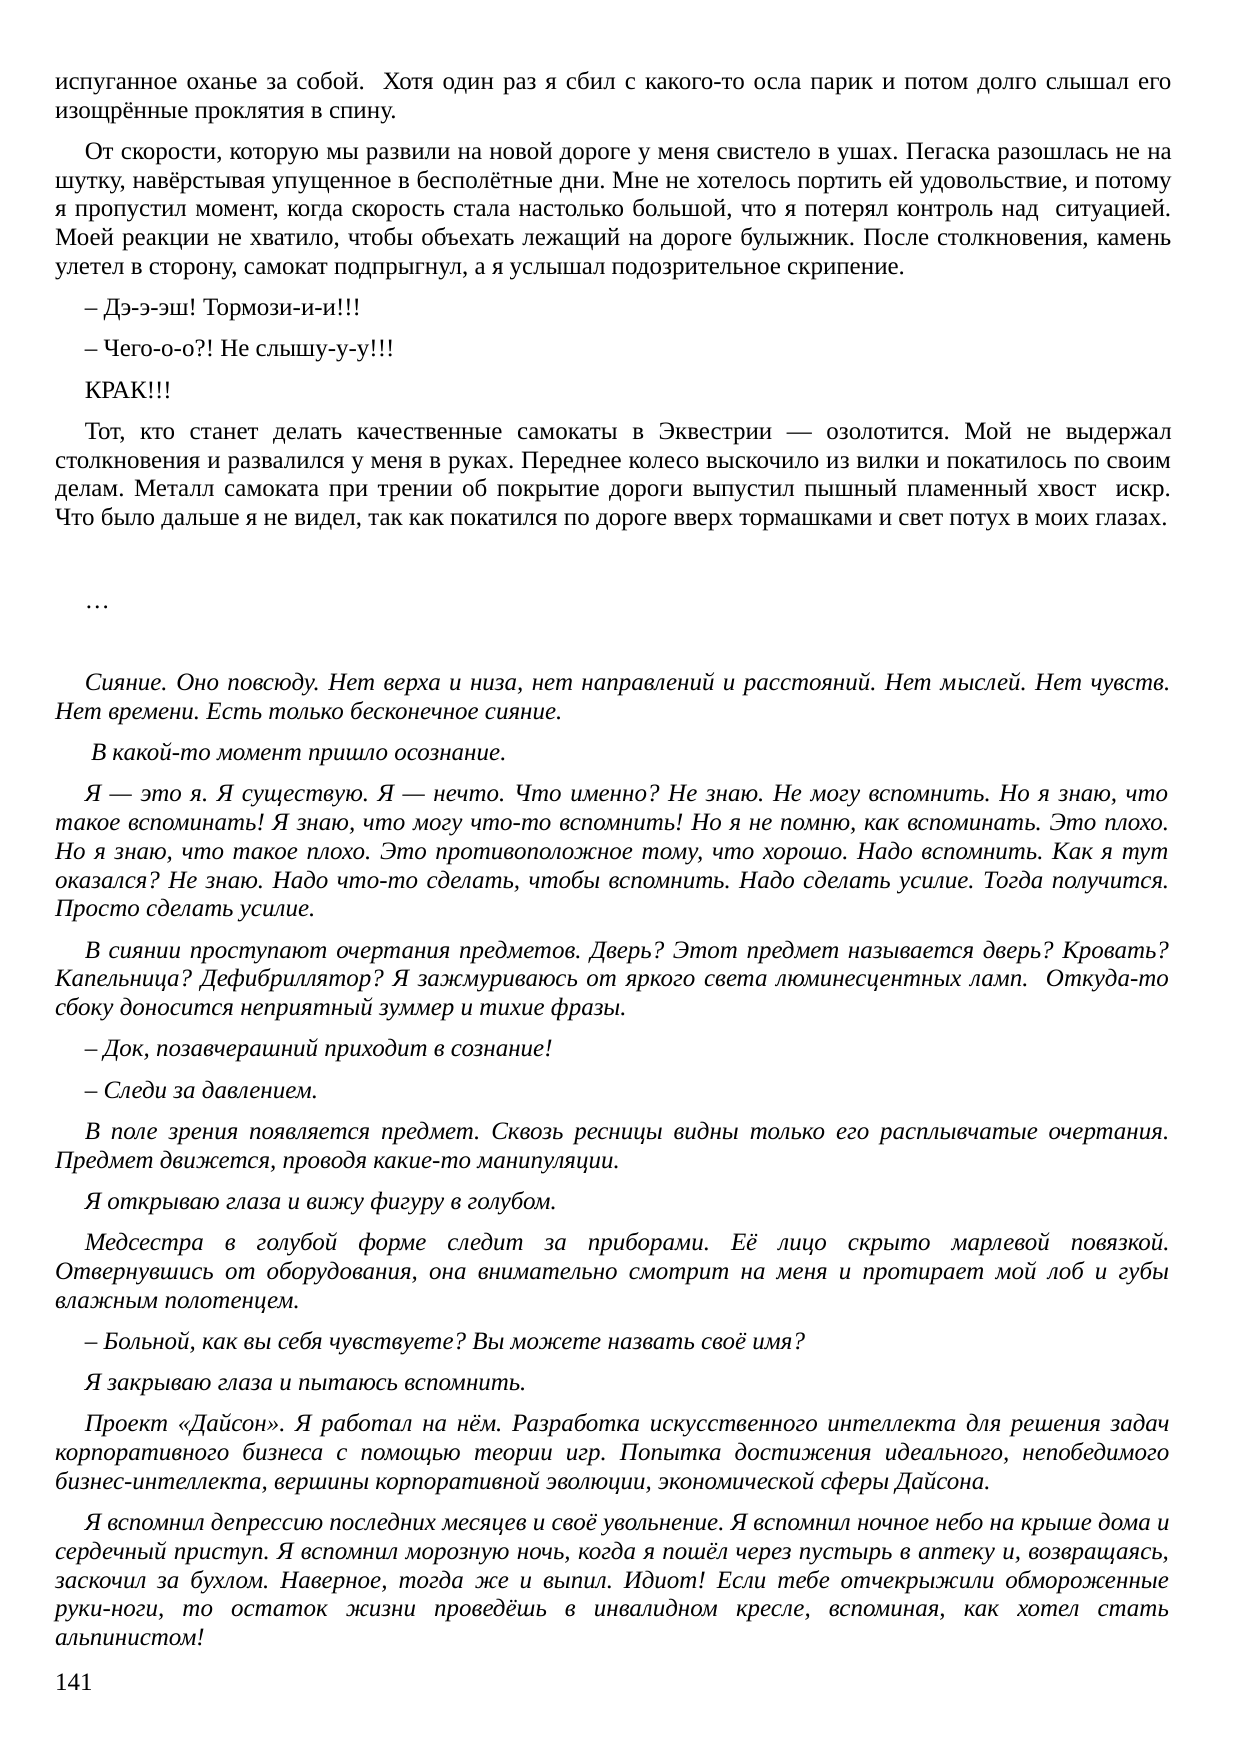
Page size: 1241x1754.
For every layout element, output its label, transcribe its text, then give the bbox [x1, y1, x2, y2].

text В сиянии проступают очертания предметов. Дверь? Этот предмет называется дверь? Кровать? Капельница? Дефибриллятор? Я зажмуриваюсь от яркого света люминесцентных ламп. Откуда-то сбоку доносится неприятный зуммер и тихие фразы. [55, 935, 1173, 1021]
text – Следи за давлением. [55, 1075, 1173, 1103]
text … [55, 585, 1173, 613]
text – Чего-о-о?! Не слышу-у-у!!! [55, 333, 1173, 362]
text Я вспомнил депрессию последних месяцев и своё увольнение. Я вспомнил ночное небо на крыше дома и сердечный приступ. Я вспомнил морозную ночь, когда я пошёл через пустырь в аптеку и, возвращаясь, заскочил за бухлом. Наверное, тогда же и выпил. Идиот! Если тебе отчекрыжили обмороженные руки-ноги, то остаток жизни проведёшь в инвалидном кресле, вспоминая, как хотел стать альпинистом! [55, 1507, 1173, 1651]
text – Док, позавчерашний приходит в сознание! [55, 1033, 1173, 1062]
text – Больной, как вы себя чувствуете? Вы можете назвать своё имя? [55, 1326, 1173, 1355]
text В какой-то момент пришло осознание. [55, 737, 1173, 766]
text – Дэ-э-эш! Тормози-и-и!!! [55, 292, 1173, 321]
text От скорости, которую мы развили на новой дороге у меня свистело в ушах. Пегаска разошлась не на шутку, навёрстывая упущенное в бесполётные дни. Мне не хотелось портить ей удовольствие, и потому я пропустил момент, когда скорость стала настолько большой, что я потерял контроль над ситуацией. Моей реакции не хватило, чтобы объехать лежащий на дороге булыжник. После столкновения, камень улетел в сторону, самокат подпрыгнул, а я услышал подозрительное скрипение. [55, 136, 1173, 280]
text Я закрываю глаза и пытаюсь вспомнить. [55, 1367, 1173, 1396]
text В поле зрения появляется предмет. Сквозь ресницы видны только его расплывчатые очертания. Предмет движется, проводя какие-то манипуляции. [55, 1116, 1173, 1173]
text Тот, кто станет делать качественные самокаты в Эквестрии — озолотится. Мой не выдержал столкновения и развалился у меня в руках. Переднее колесо выскочило из вилки и покатилось по своим делам. Металл самоката при трении об покрытие дороги выпустил пышный пламенный хвост искр. Что было дальше я не видел, так как покатился по дороге вверх тормашками и свет потух в моих глазах. [55, 416, 1173, 531]
text Медсестра в голубой форме следит за приборами. Её лицо скрыто марлевой повязкой. Отвернувшись от оборудования, она внимательно смотрит на меня и протирает мой лоб и губы влажным полотенцем. [55, 1227, 1173, 1313]
text испуганное оханье за собой. Хотя один раз я сбил с какого-то осла парик и потом долго слышал его изощрённые проклятия в спину. [55, 66, 1173, 123]
text Я открываю глаза и вижу фигуру в голубом. [55, 1186, 1173, 1215]
text КРАК!!! [55, 375, 1173, 403]
text Проект «Дайсон». Я работал на нём. Разработка искусственного интеллекта для решения задач корпоративного бизнеса с помощью теории игр. Попытка достижения идеального, непобедимого бизнес-интеллекта, вершины корпоративной эволюции, экономической сферы Дайсона. [55, 1408, 1173, 1495]
text Я — это я. Я существую. Я — нечто. Что именно? Не знаю. Не могу вспомнить. Но я знаю, что такое вспоминать! Я знаю, что могу что-то вспомнить! Но я не помню, как вспоминать. Это плохо. Но я знаю, что такое плохо. Это противоположное тому, что хорошо. Надо вспомнить. Как я тут оказался? Не знаю. Надо что-то сделать, чтобы вспомнить. Надо сделать усилие. Тогда получится. Просто сделать усилие. [55, 778, 1173, 922]
text Сияние. Оно повсюду. Нет верха и низа, нет направлений и расстояний. Нет мыслей. Нет чувств. Нет времени. Есть только бесконечное сияние. [55, 667, 1173, 725]
